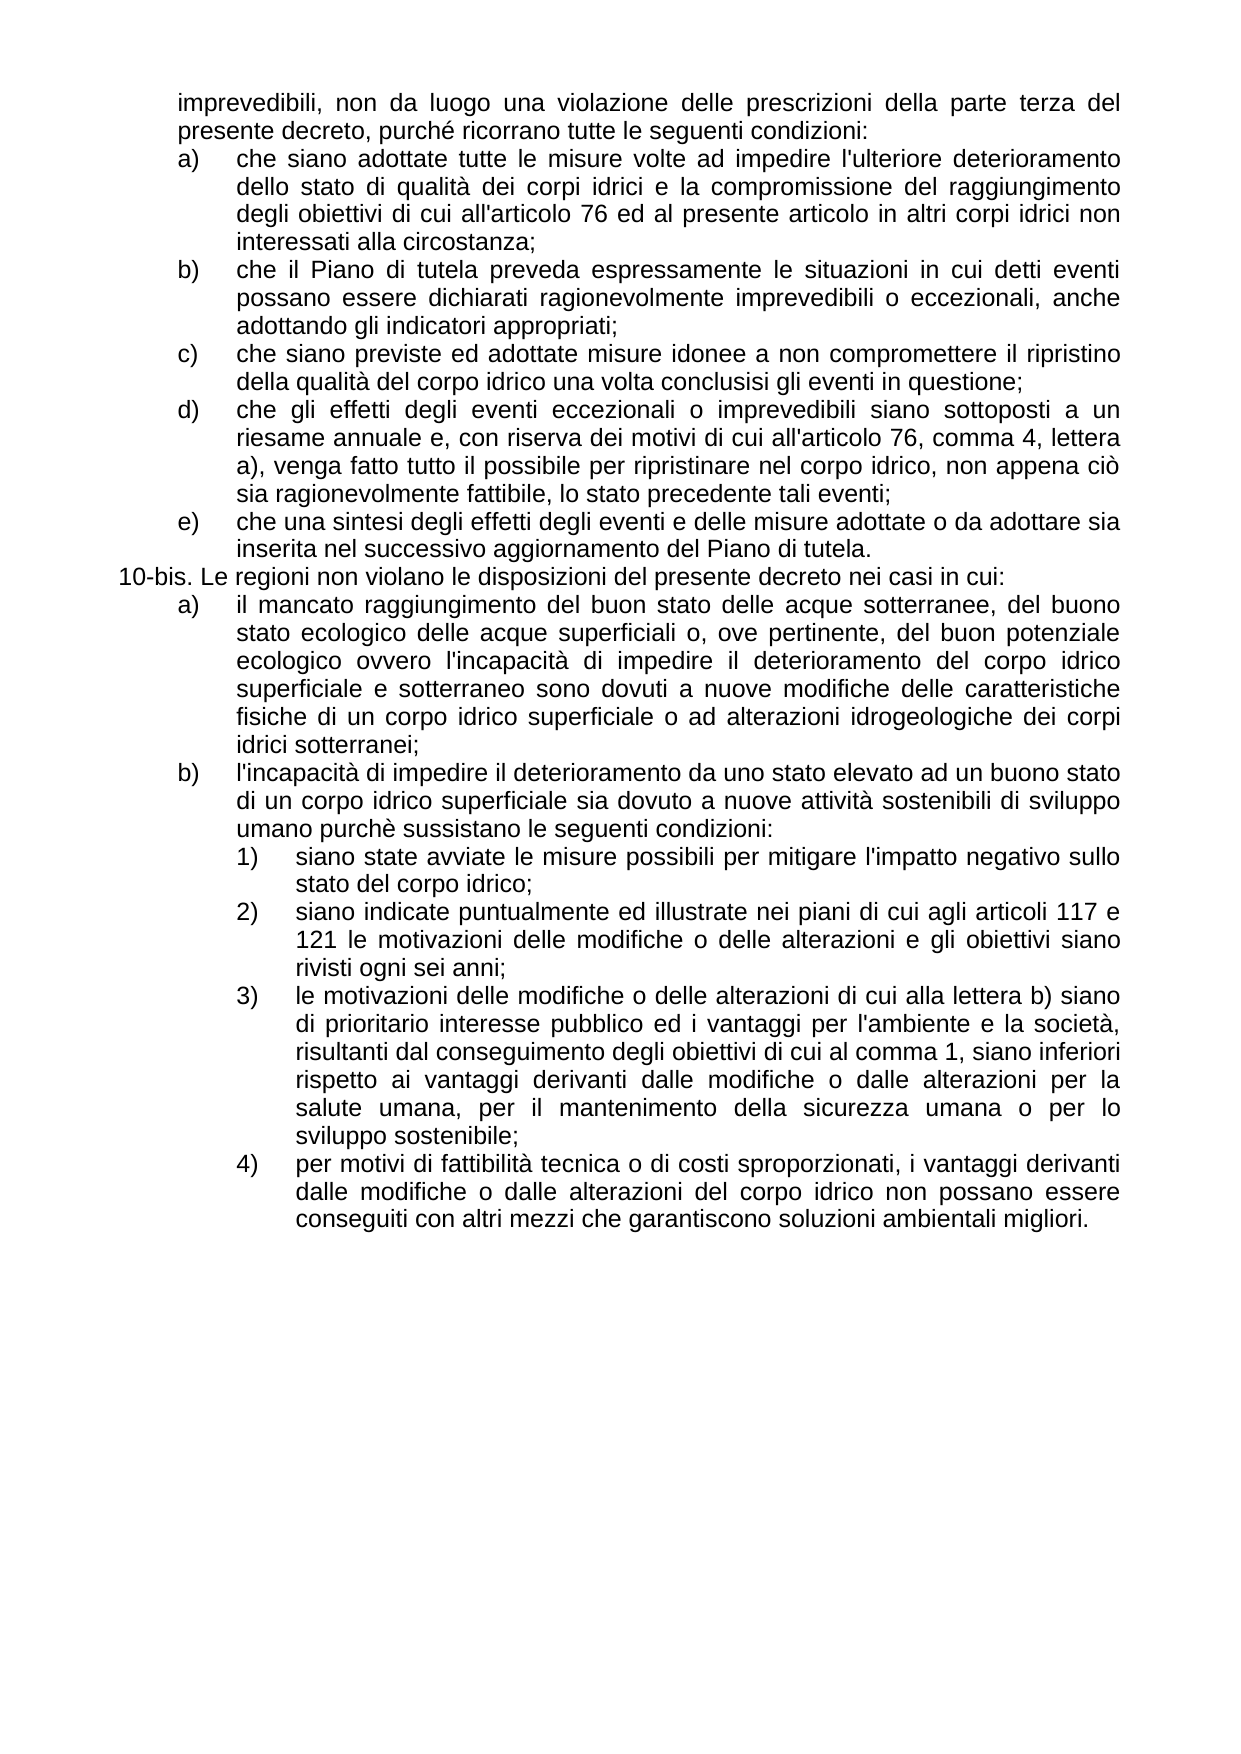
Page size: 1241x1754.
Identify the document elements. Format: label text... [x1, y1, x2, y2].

text 2) siano indicate puntualmente ed illustrate nei piani di cui agli articoli 117 e 121 le motivazioni delle modifiche o delle alterazioni e gli obiettivi siano rivisti ogni sei anni; [236, 898, 1122, 982]
text a) il mancato raggiungimento del buon stato delle acque sotterranee, del buono stato ecologico delle acque superficiali o, ove pertinente, del buon potenziale ecologico ovvero l'incapacità di impedire il deterioramento del corpo idrico superficiale e sotterraneo sono dovuti a nuove modifiche delle caratteristiche fisiche di un corpo idrico superficiale o ad alterazioni idrogeologiche dei corpi idrici sotterranei; [177, 591, 1122, 758]
text 4) per motivi di fattibilità tecnica o di costi sproporzionati, i vantaggi derivanti dalle modifiche o dalle alterazioni del corpo idrico non possano essere conseguiti con altri mezzi che garantiscono soluzioni ambientali migliori. [236, 1149, 1122, 1233]
text 3) le motivazioni delle modifiche o delle alterazioni di cui alla lettera b) siano di prioritario interesse pubblico ed i vantaggi per l'ambiente e la società, risultanti dal conseguimento degli obiettivi di cui al comma 1, siano inferiori rispetto ai vantaggi derivanti dalle modifiche o dalle alterazioni per la salute umana, per il mantenimento della sicurezza umana o per lo sviluppo sostenibile; [236, 982, 1122, 1149]
text e) che una sintesi degli effetti degli eventi e delle misure adottate o da adottare sia inserita nel successivo aggiornamento del Piano di tutela. [177, 507, 1122, 563]
text b) che il Piano di tutela preveda espressamente le situazioni in cui detti eventi possano essere dichiarati ragionevolmente imprevedibili o eccezionali, anche adottando gli indicatori appropriati; [177, 256, 1122, 340]
text c) che siano previste ed adottate misure idonee a non compromettere il ripristino della qualità del corpo idrico una volta conclusisi gli eventi in questione; [177, 340, 1122, 396]
text d) che gli effetti degli eventi eccezionali o imprevedibili siano sottoposti a un riesame annuale e, con riserva dei motivi di cui all'articolo 76, comma 4, lettera a), venga fatto tutto il possibile per ripristinare nel corpo idrico, non appena ciò sia ragionevolmente fattibile, lo stato precedente tali eventi; [177, 396, 1122, 507]
text a) che siano adottate tutte le misure volte ad impedire l'ulteriore deterioramento dello stato di qualità dei corpi idrici e la compromissione del raggiungimento degli obiettivi di cui all'articolo 76 ed al presente articolo in altri corpi idrici non interessati alla circostanza; [177, 144, 1122, 256]
text 10-bis. Le regioni non violano le disposizioni del presente decreto nei casi in cui: [118, 563, 1122, 591]
text imprevedibili, non da luogo una violazione delle prescrizioni della parte terza del presente decreto, purché ricorrano tutte le seguenti condizioni: [118, 88, 1122, 144]
text b) l'incapacità di impedire il deterioramento da uno stato elevato ad un buono stato di un corpo idrico superficiale sia dovuto a nuove attività sostenibili di sviluppo umano purchè sussistano le seguenti condizioni: [177, 758, 1122, 842]
text 1) siano state avviate le misure possibili per mitigare l'impatto negativo sullo stato del corpo idrico; [236, 842, 1122, 898]
